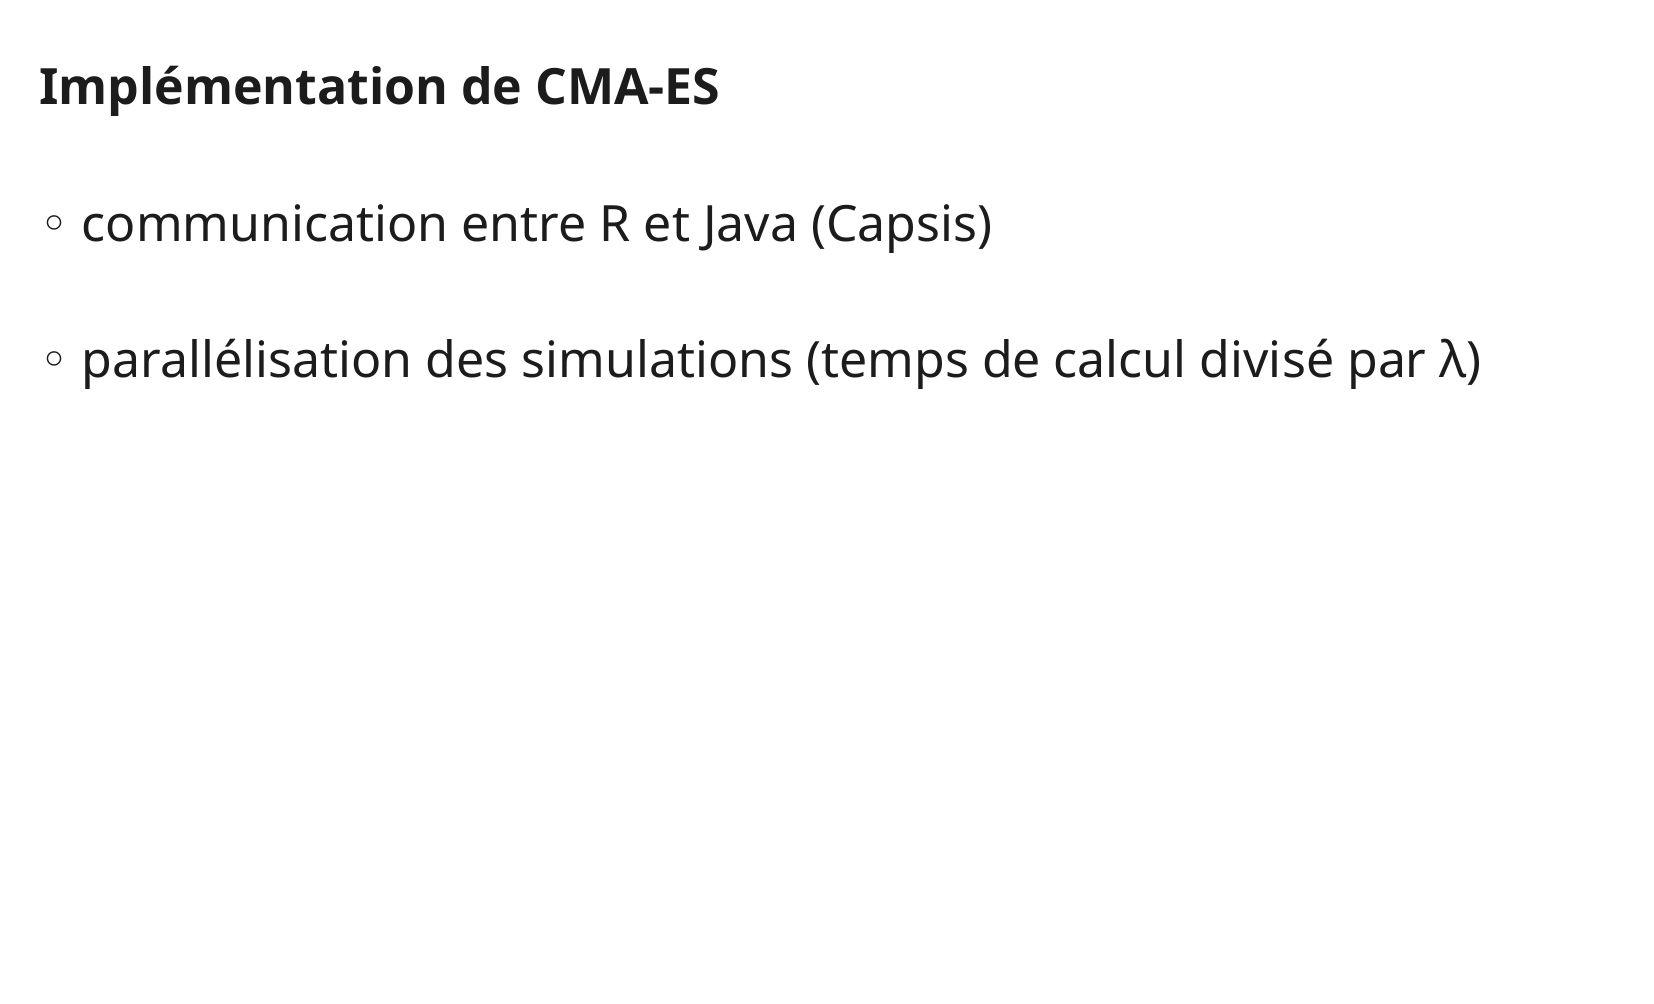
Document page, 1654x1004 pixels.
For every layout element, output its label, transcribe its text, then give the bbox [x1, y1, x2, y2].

text_box Implémentation de CMA-ES ◦ communication entre R et Java (Capsis) ◦ parallélisation des simulations (temps de calcul divisé par λ) [39, 50, 1644, 792]
